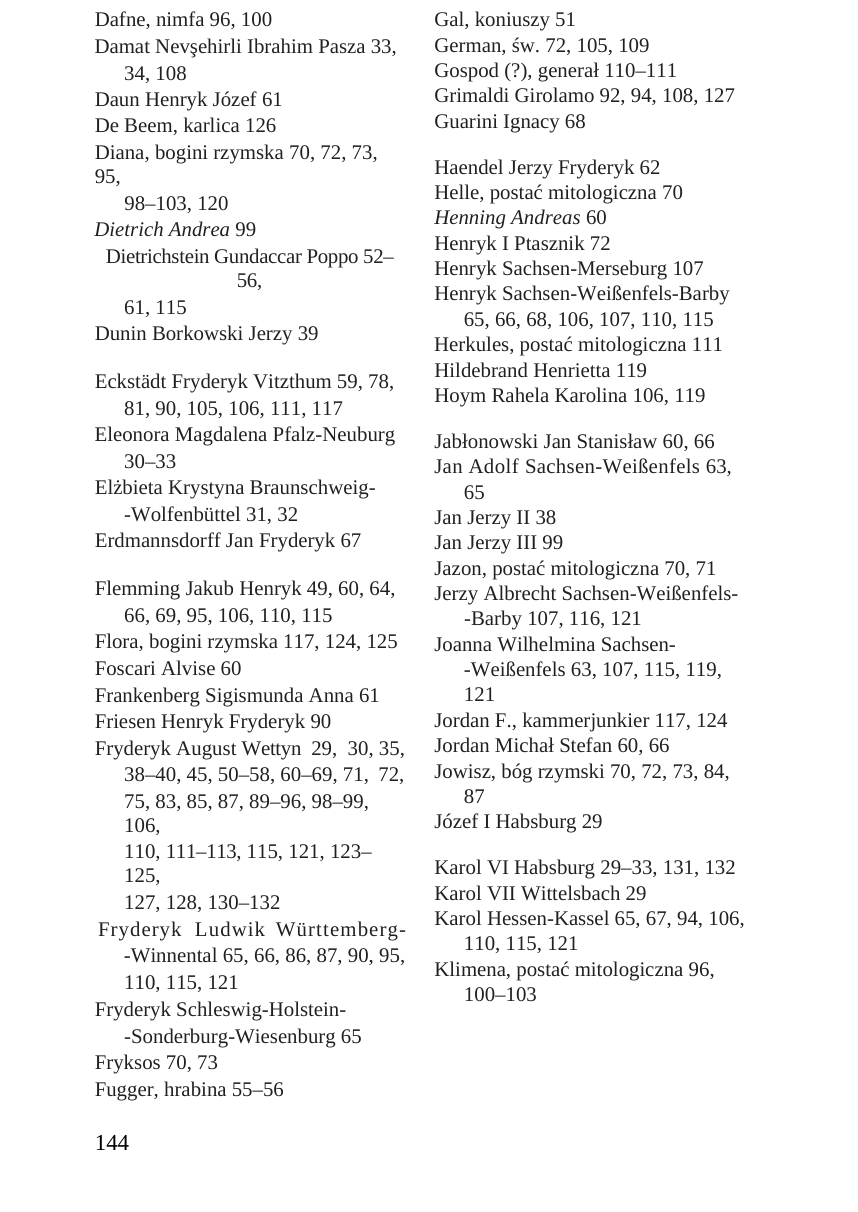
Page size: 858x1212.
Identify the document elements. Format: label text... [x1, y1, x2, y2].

text German, św. 72, 105, 109 Gospod (?), generał 110–111 [434, 33, 685, 82]
text Karol VI Habsburg 29–33, 131, 132 Karol VII Wittelsbach 29 [434, 855, 738, 904]
text 127, 128, 130–132 [124, 890, 406, 914]
text Elżbieta Krystyna Braunschweig- [94, 475, 406, 499]
text Flemming Jakub Henryk 49, 60, 64, [94, 576, 406, 600]
text Henryk Sachsen-Merseburg 107 Henryk Sachsen-Weißenfels-Barby [434, 256, 743, 305]
text Damat Nevşehirli Ibrahim Pasza 33, 34, 108 [94, 34, 406, 84]
text 61, 115 [52, 295, 258, 319]
text Jabłonowski Jan Stanisław 60, 66 Jan Adolf Sachsen-Weißenfels 63, [434, 429, 743, 478]
text Erdmannsdorff Jan Fryderyk 67 [94, 528, 406, 552]
text Joanna Wilhelmina Sachsen- [432, 632, 678, 656]
text 121 [464, 682, 807, 706]
text 38–40, 45, 50–58, 60–69, 71, 72, [124, 762, 406, 786]
text 75, 83, 85, 87, 89–96, 98–99, 106, [124, 788, 406, 837]
text -Barby 107, 116, 121 [427, 606, 678, 630]
text Haendel Jerzy Fryderyk 62 Helle, postać mitologiczna 70 Henning Andreas 60 [434, 155, 685, 229]
text 81, 90, 105, 106, 111, 117 [124, 395, 406, 419]
text Gal, koniuszy 51 [434, 7, 807, 31]
text -Wolfenbüttel 31, 32 [124, 502, 406, 526]
text Eckstädt Fryderyk Vitzthum 59, 78, [94, 369, 406, 393]
text 110, 115, 121 [124, 970, 406, 994]
text 110, 115, 121 [464, 931, 807, 955]
text Jowisz, bóg rzymski 70, 72, 73, 84, [434, 758, 807, 783]
text Jan Jerzy II 38 Jan Jerzy III 99 [434, 505, 565, 554]
text Daun Henryk Józef 61 De Beem, karlica 126 [94, 87, 284, 137]
text -Weißenfels 63, 107, 115, 119, [464, 657, 807, 681]
text 100–103 [464, 982, 807, 1006]
text 110, 111–113, 115, 121, 123–125, [124, 839, 406, 887]
text Grimaldi Girolamo 92, 94, 108, 127 [434, 83, 807, 107]
text 65, 66, 68, 106, 107, 110, 115 [410, 307, 713, 331]
text Fryderyk Ludwik Württemberg- [48, 917, 406, 941]
text Eleonora Magdalena Pfalz-Neuburg 30–33 [94, 422, 406, 473]
text Jordan Michał Stefan 60, 66 [434, 733, 807, 757]
text Fryderyk Schleswig-Holstein- [94, 997, 406, 1021]
text Dietrich Andrea 99 [92, 217, 258, 241]
text Karol Hessen-Kassel 65, 67, 94, 106, [434, 906, 807, 930]
text Henryk I Ptasznik 72 [434, 231, 807, 255]
text -Winnental 65, 66, 86, 87, 90, 95, [48, 943, 405, 967]
text Guarini Ignacy 68 [434, 109, 807, 133]
text Diana, bogini rzymska 70, 72, 73, 95, [94, 140, 406, 188]
text Herkules, postać mitologiczna 111 [410, 332, 723, 356]
text Dunin Borkowski Jerzy 39 [92, 321, 321, 345]
text -Sonderburg-Wiesenburg 65 [124, 1023, 406, 1048]
text 65 [464, 479, 807, 504]
text 87 [464, 784, 807, 808]
text Foscari Alvise 60 [94, 656, 406, 680]
text Józef I Habsburg 29 [434, 809, 807, 833]
text Flora, bogini rzymska 117, 124, 125 [94, 629, 406, 653]
text Hildebrand Henrietta 119 [434, 357, 807, 382]
text Klimena, postać mitologiczna 96, [434, 957, 807, 981]
text Dietrichstein Gundaccar Poppo 52–56, [93, 244, 406, 292]
text Fugger, hrabina 55–56 [94, 1077, 406, 1101]
text Fryksos 70, 73 [94, 1050, 406, 1074]
text Jazon, postać mitologiczna 70, 71 Jerzy Albrecht Sachsen-Weißenfels- [434, 556, 743, 605]
text 66, 69, 95, 106, 110, 115 [124, 602, 406, 627]
text Dafne, nimfa 96, 100 [94, 7, 406, 31]
text Jordan F., kammerjunkier 117, 124 [434, 708, 807, 732]
text Frankenberg Sigismunda Anna 61 Friesen Henryk Fryderyk 90 Fryderyk August Wettyn 29, 30, 35, [94, 683, 405, 759]
text 98–103, 120 [92, 191, 261, 214]
text Hoym Rahela Karolina 106, 119 [434, 383, 807, 407]
